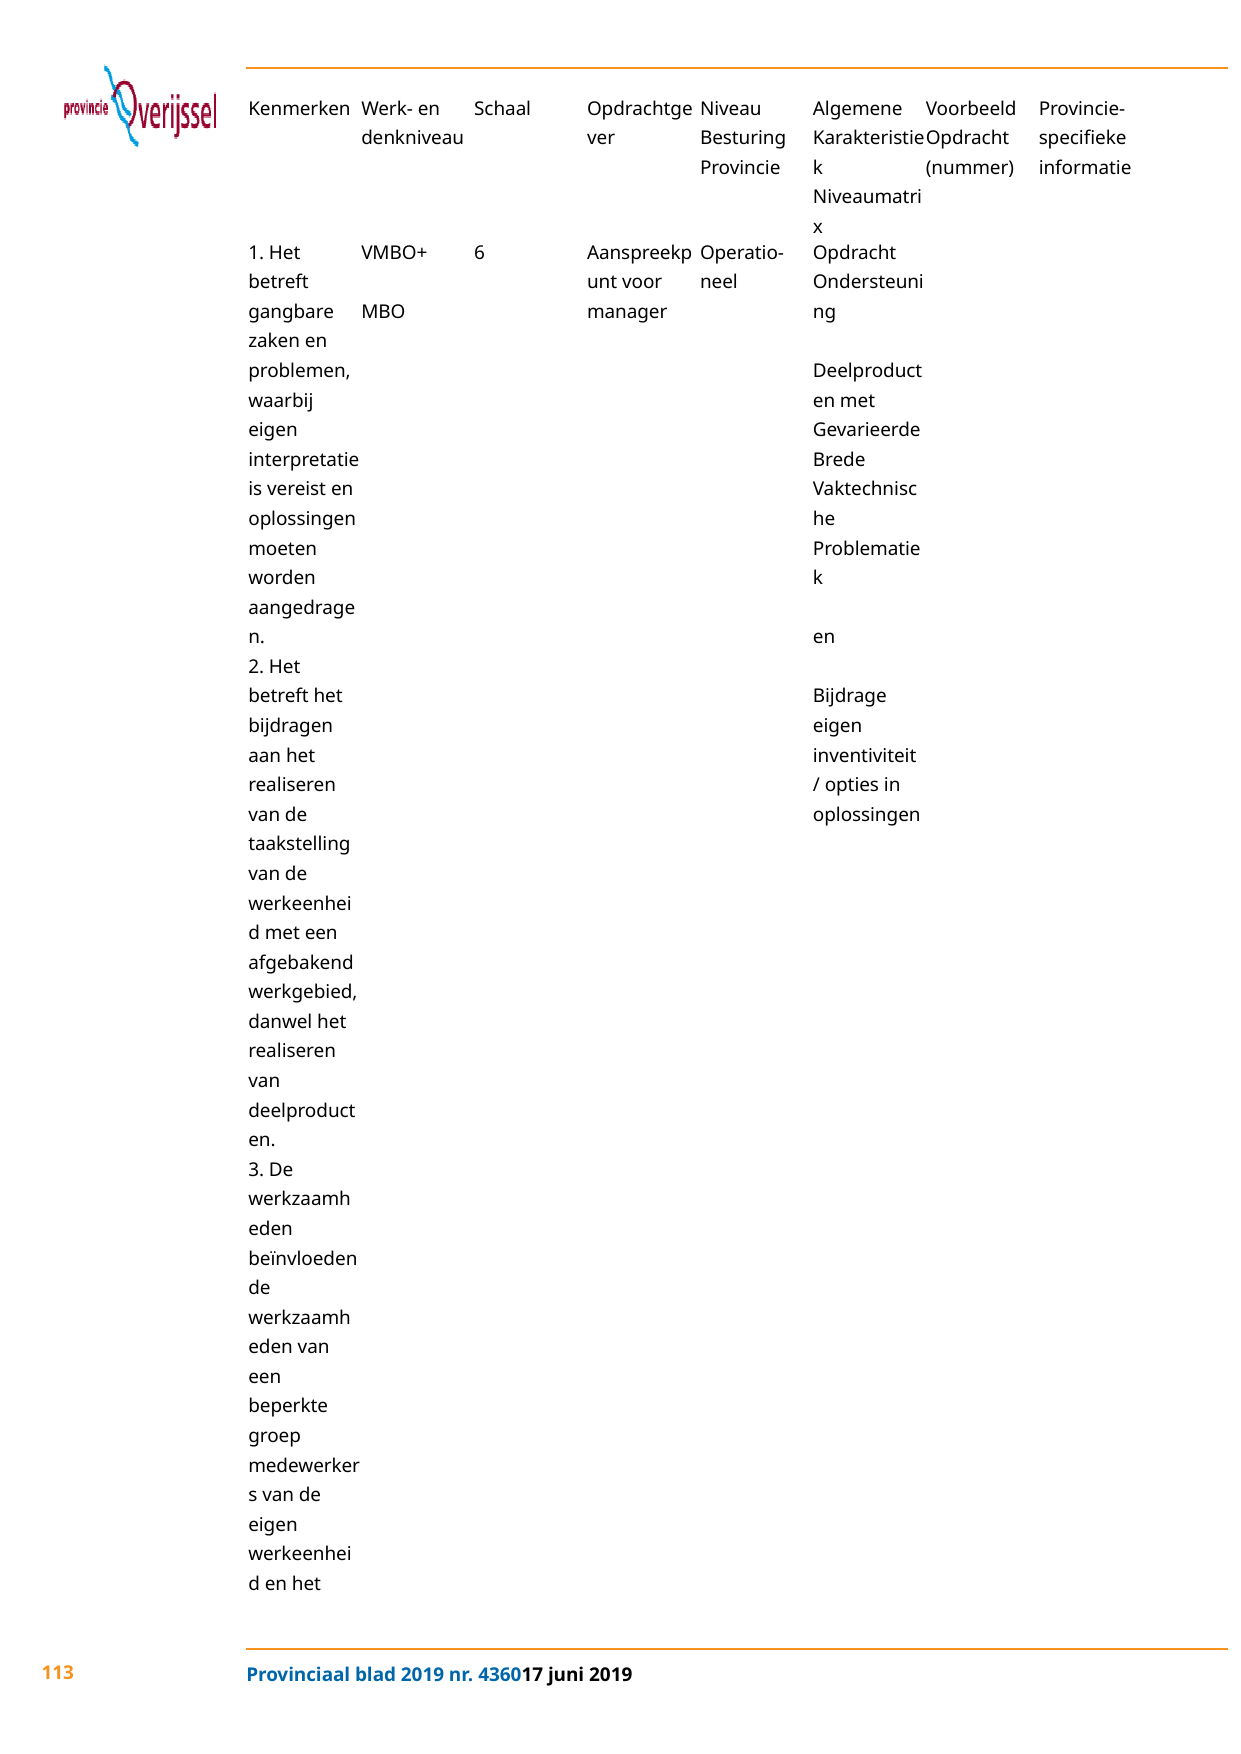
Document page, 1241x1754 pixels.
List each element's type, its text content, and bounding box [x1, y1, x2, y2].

table_cell Provincie-specifieke informatie [1039, 95, 1152, 239]
table_cell [926, 239, 1038, 1596]
table_cell Algemene Karakteristiek Niveaumatrix [813, 95, 926, 239]
table_cell Voorbeeld Opdracht (nummer) [926, 95, 1038, 239]
picture [41, 47, 231, 172]
table_cell VMBO+ MBO [361, 239, 474, 1596]
table_cell [1039, 239, 1152, 1596]
table_cell Opdracht Ondersteuning Deelproducten met Gevarieerde Brede Vaktechnische Problematiek en Bijdrage eigen inventiviteit / opties in oplossingen [813, 239, 926, 1596]
table_cell Operatio-neel [700, 239, 813, 1596]
table_cell Niveau Besturing Provincie [700, 95, 813, 239]
table_cell 6 [474, 239, 587, 1596]
table_cell Werk- en denkniveau [361, 95, 474, 239]
table_cell Schaal [474, 95, 587, 239]
table_cell 1. Het betreft gangbare zaken en problemen, waarbij eigen interpretatie is vereist en oplossingen moeten worden aangedragen. 2. Het betreft het bijdragen aan het realiseren van de taakstelling van de werkeenheid met een afgebakend werkgebied, danwel het realiseren van deelproducten. 3. De werkzaamheden beïnvloeden de werkzaamheden van een beperkte groep medewerkers van de eigen werkeenheid en het [248, 239, 361, 1596]
table_cell Aanspreekpunt voor manager [587, 239, 700, 1596]
table_cell Opdrachtgever [587, 95, 700, 239]
table_cell Kenmerken [248, 95, 361, 239]
